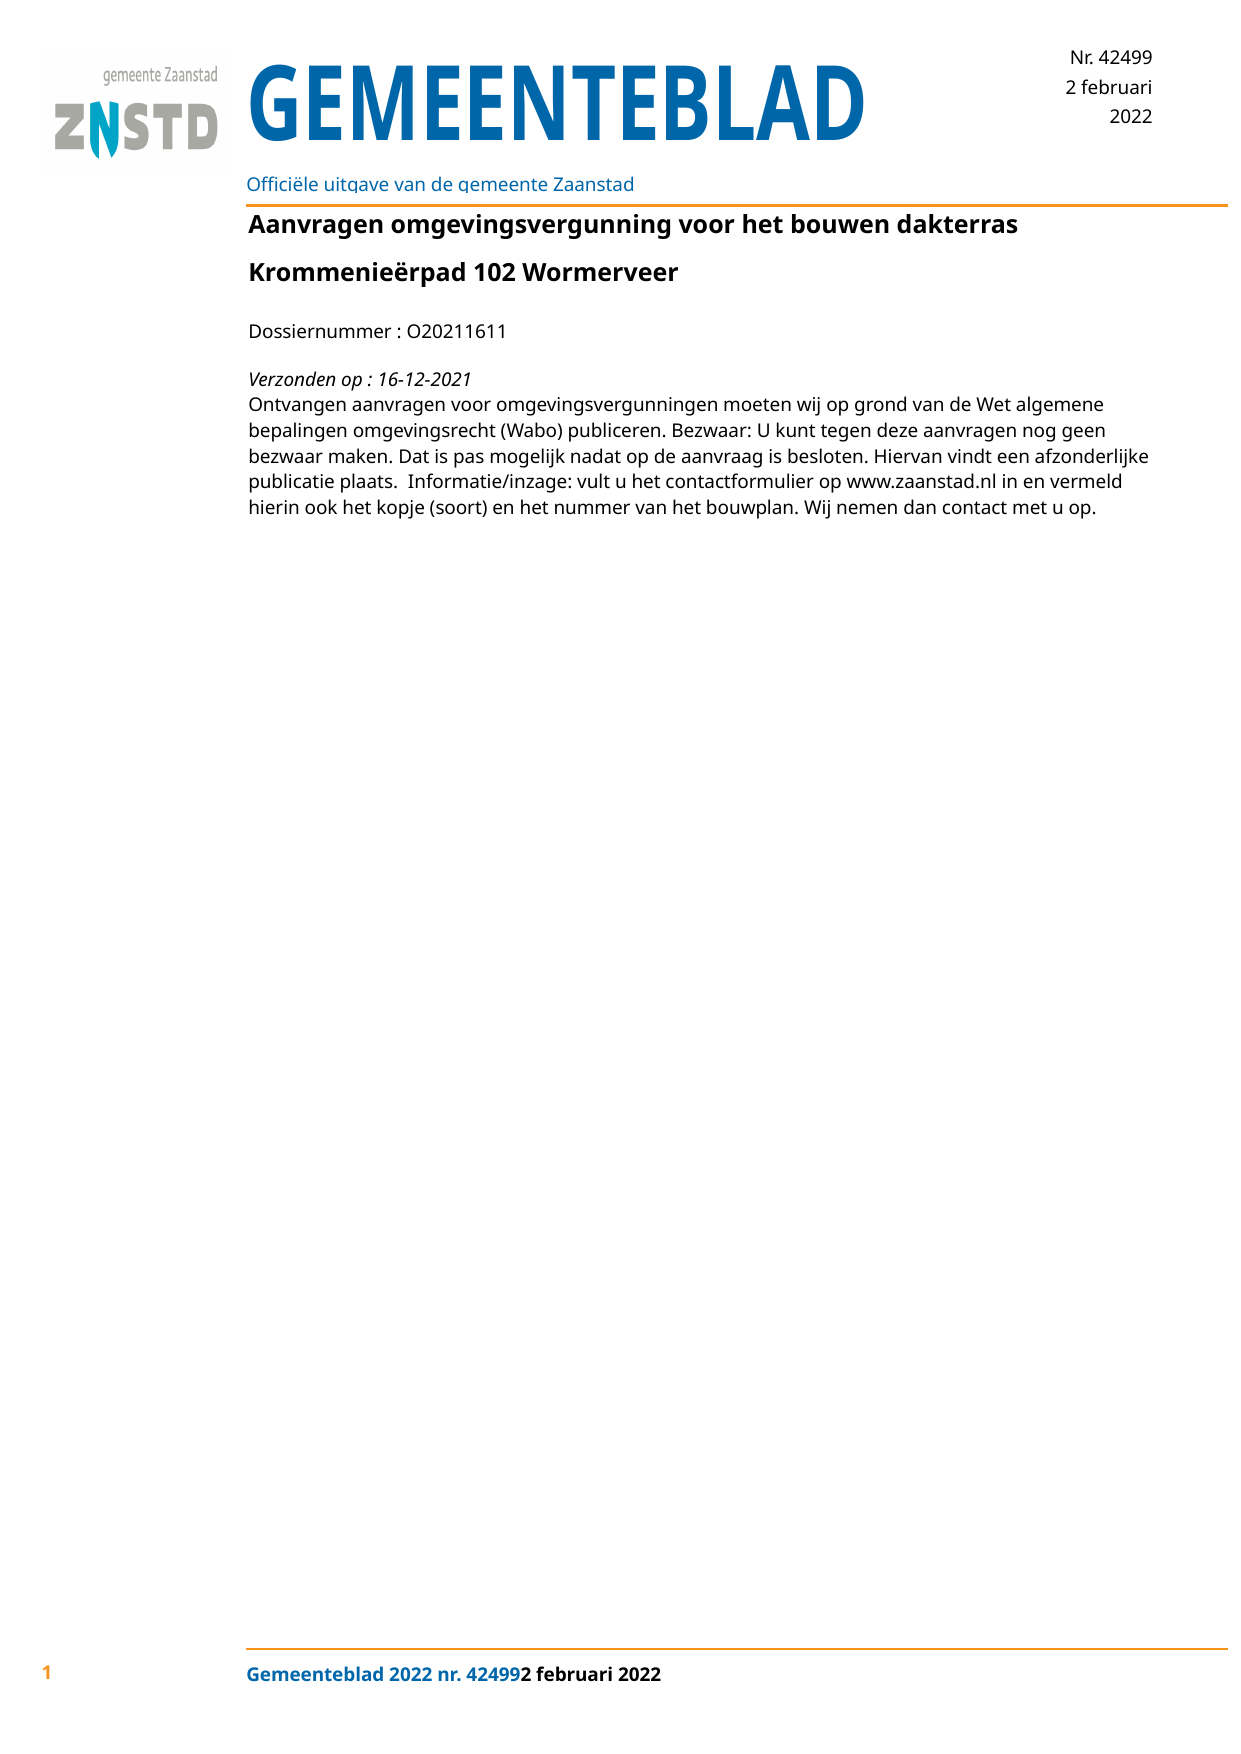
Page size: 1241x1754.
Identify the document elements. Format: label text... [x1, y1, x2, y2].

text Verzonden op : 16-12-2021 [248, 366, 1152, 391]
text Ontvangen aanvragen voor omgevingsvergunningen moeten wij op grond van de Wet algemene bepalingen omgevingsrecht (Wabo) publiceren. Bezwaar: U kunt tegen deze aanvragen nog geen bezwaar maken. Dat is pas mogelijk nadat op de aanvraag is besloten. Hiervan vindt een afzonderlijke publicatie plaats. Informatie/inzage: vult u het contactformulier op www.zaanstad.nl in en vermeld hierin ook het kopje (soort) en het nummer van het bouwplan. Wij nemen dan contact met u op. [248, 391, 1152, 520]
text Dossiernummer : O20211611 [248, 318, 1152, 344]
picture [41, 47, 231, 172]
text Aanvragen omgevingsvergunning voor het bouwen dakterras Krommenieërpad 102 Wormerveer [248, 207, 1152, 288]
